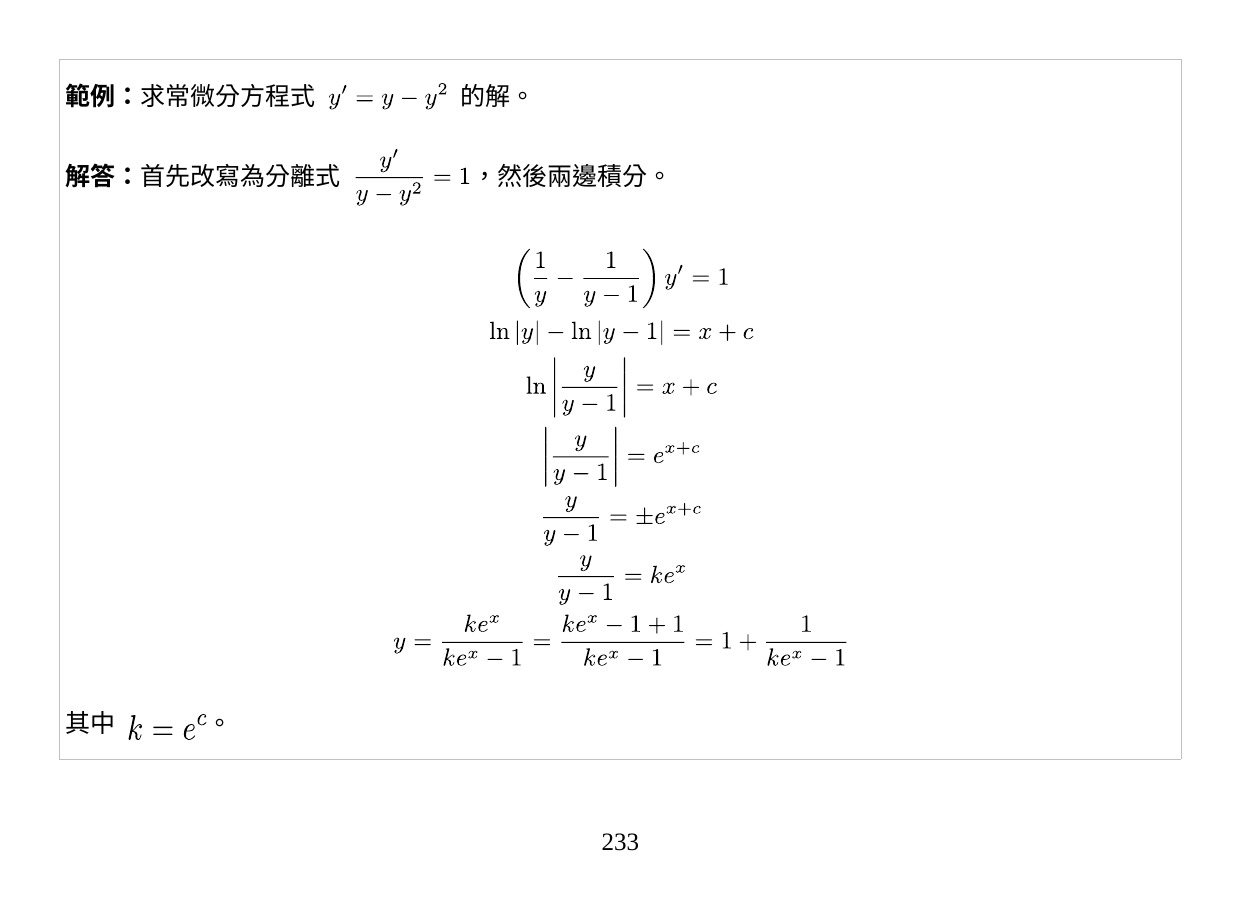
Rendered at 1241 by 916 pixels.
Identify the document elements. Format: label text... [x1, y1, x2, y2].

table_header 範例：求常微分方程式 的解。 解答：首先改寫為分離式 ，然後兩邊積分。 其中 。 [60, 60, 1181, 759]
